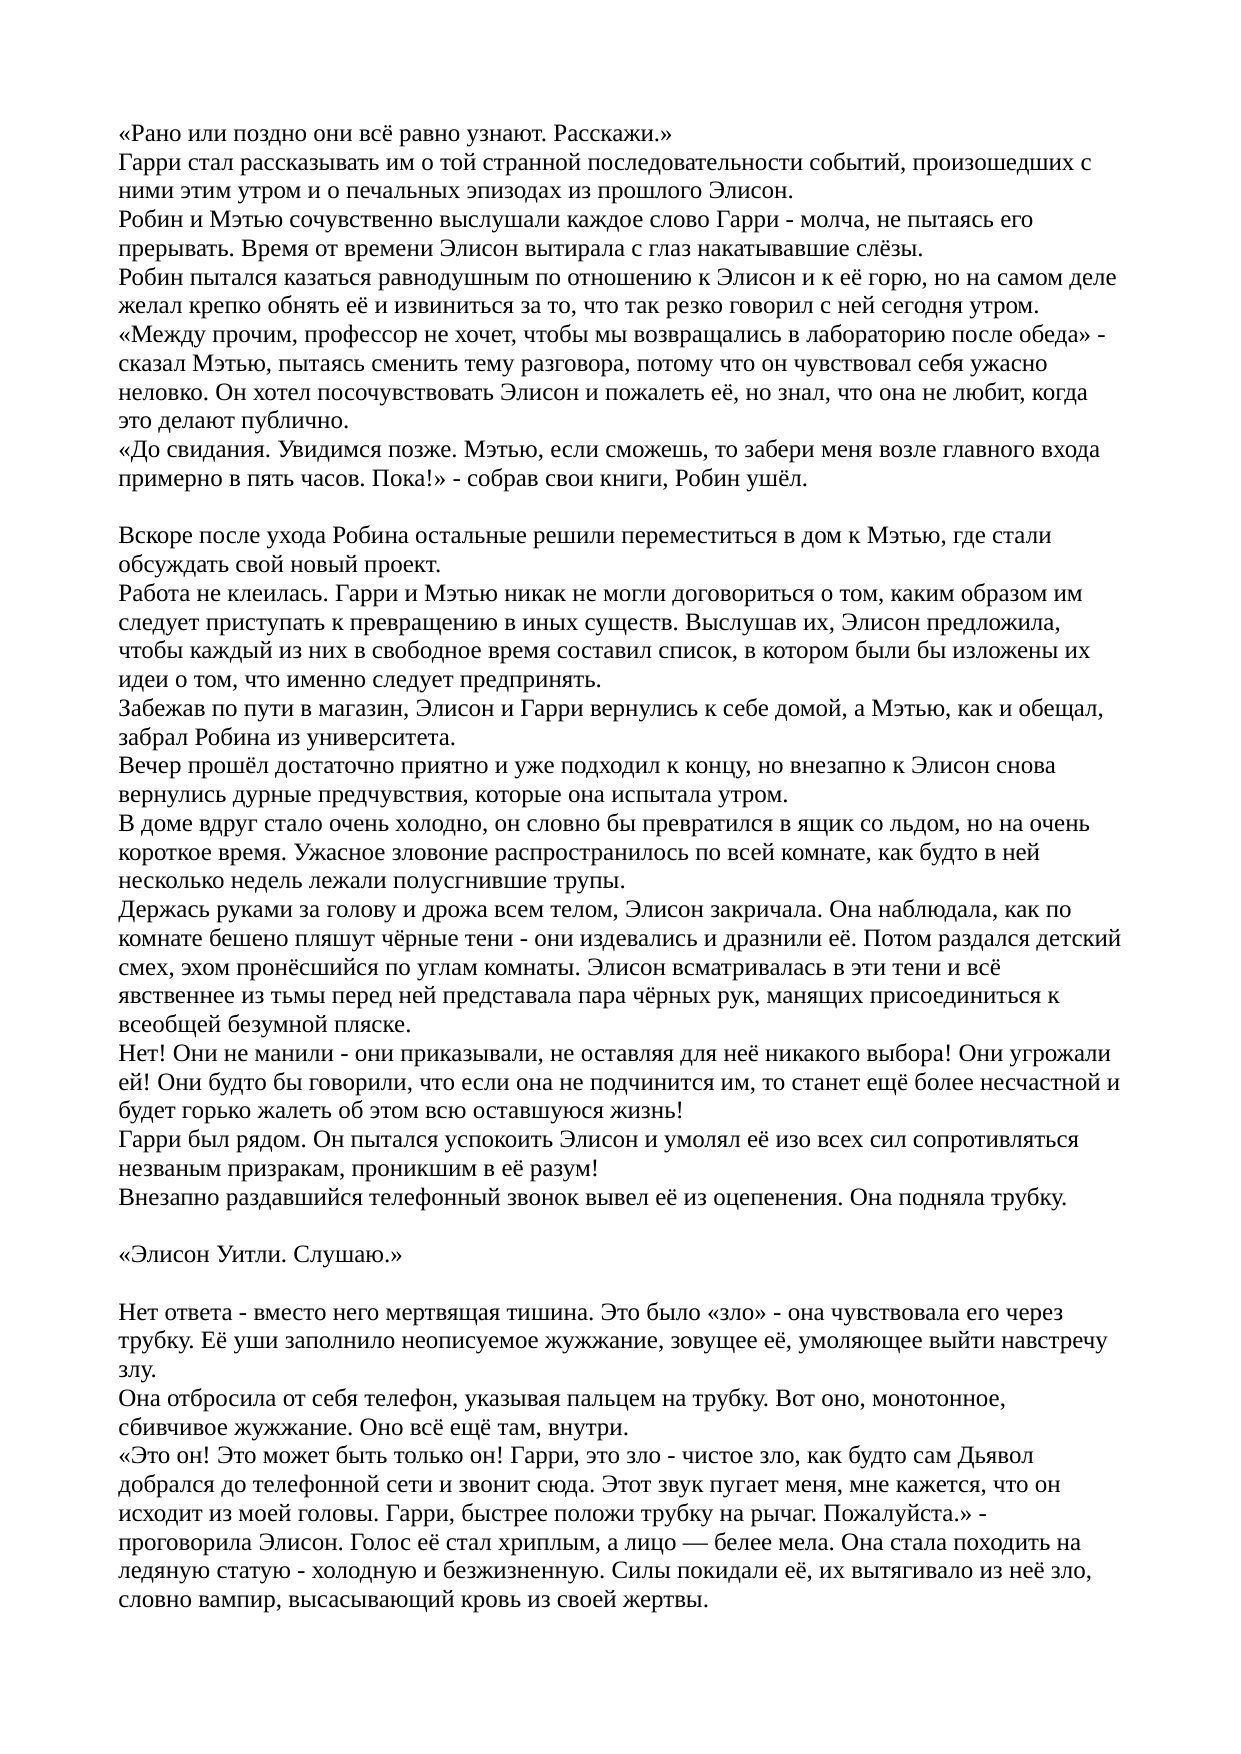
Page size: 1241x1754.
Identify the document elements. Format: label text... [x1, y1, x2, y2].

text «Элисон Уитли. Слушаю.» [118, 1239, 1122, 1268]
text «Это он! Это может быть только он! Гарри, это зло - чистое зло, как будто сам Дьявол добрался до телефонной сети и звонит сюда. Этот звук пугает меня, мне кажется, что он исходит из моей головы. Гарри, быстрее положи трубку на рычаг. Пожалуйста.» - проговорила Элисон. Голос её стал хриплым, а лицо — белее мела. Она стала походить на ледяную статую - холодную и безжизненную. Силы покидали её, их вытягивало из неё зло, словно вампир, высасывающий кровь из своей жертвы. [118, 1441, 1122, 1613]
text Внезапно раздавшийся телефонный звонок вывел её из оцепенения. Она подняла трубку. [118, 1182, 1122, 1211]
text Гарри стал рассказывать им о той странной последовательности событий, произошедших с ними этим утром и о печальных эпизодах из прошлого Элисон. [118, 147, 1122, 204]
text Вечер прошёл достаточно приятно и уже подходил к концу, но внезапно к Элисон снова вернулись дурные предчувствия, которые она испытала утром. [118, 751, 1122, 808]
text Держась руками за голову и дрожа всем телом, Элисон закричала. Она наблюдала, как по комнате бешено пляшут чёрные тени - они издевались и дразнили её. Потом раздался детский смех, эхом пронёсшийся по углам комнаты. Элисон всматривалась в эти тени и всё явственнее из тьмы перед ней представала пара чёрных рук, манящих присоединиться к всеобщей безумной пляске. [118, 894, 1122, 1038]
text В доме вдруг стало очень холодно, он словно бы превратился в ящик со льдом, но на очень короткое время. Ужасное зловоние распространилось по всей комнате, как будто в ней несколько недель лежали полусгнившие трупы. [118, 808, 1122, 894]
text Она отбросила от себя телефон, указывая пальцем на трубку. Вот оно, монотонное, сбивчивое жужжание. Оно всё ещё там, внутри. [118, 1383, 1122, 1441]
text Гарри был рядом. Он пытался успокоить Элисон и умолял её изо всех сил сопротивляться незваным призракам, проникшим в её разум! [118, 1124, 1122, 1182]
text «Между прочим, профессор не хочет, чтобы мы возвращались в лабораторию после обеда» - сказал Мэтью, пытаясь сменить тему разговора, потому что он чувствовал себя ужасно неловко. Он хотел посочувствовать Элисон и пожалеть её, но знал, что она не любит, когда это делают публично. [118, 319, 1122, 434]
text «Рано или поздно они всё равно узнают. Расскажи.» [118, 118, 1122, 147]
text Робин пытался казаться равнодушным по отношению к Элисон и к её горю, но на самом деле желал крепко обнять её и извиниться за то, что так резко говорил с ней сегодня утром. [118, 262, 1122, 319]
text Вскоре после ухода Робина остальные решили переместиться в дом к Мэтью, где стали обсуждать свой новый проект. [118, 521, 1122, 578]
text Работа не клеилась. Гарри и Мэтью никак не могли договориться о том, каким образом им следует приступать к превращению в иных существ. Выслушав их, Элисон предложила, чтобы каждый из них в свободное время составил список, в котором были бы изложены их идеи о том, что именно следует предпринять. [118, 578, 1122, 693]
text Нет! Они не манили - они приказывали, не оставляя для неё никакого выбора! Они угрожали ей! Они будто бы говорили, что если она не подчинится им, то станет ещё более несчастной и будет горько жалеть об этом всю оставшуюся жизнь! [118, 1038, 1122, 1124]
text Робин и Мэтью сочувственно выслушали каждое слово Гарри - молча, не пытаясь его прерывать. Время от времени Элисон вытирала с глаз накатывавшие слёзы. [118, 204, 1122, 262]
text «До свидания. Увидимся позже. Мэтью, если сможешь, то забери меня возле главного входа примерно в пять часов. Пока!» - собрав свои книги, Робин ушёл. [118, 434, 1122, 492]
text Забежав по пути в магазин, Элисон и Гарри вернулись к себе домой, а Мэтью, как и обещал, забрал Робина из университета. [118, 693, 1122, 751]
text Нет ответа - вместо него мертвящая тишина. Это было «зло» - она чувствовала его через трубку. Её уши заполнило неописуемое жужжание, зовущее её, умоляющее выйти навстречу злу. [118, 1297, 1122, 1383]
